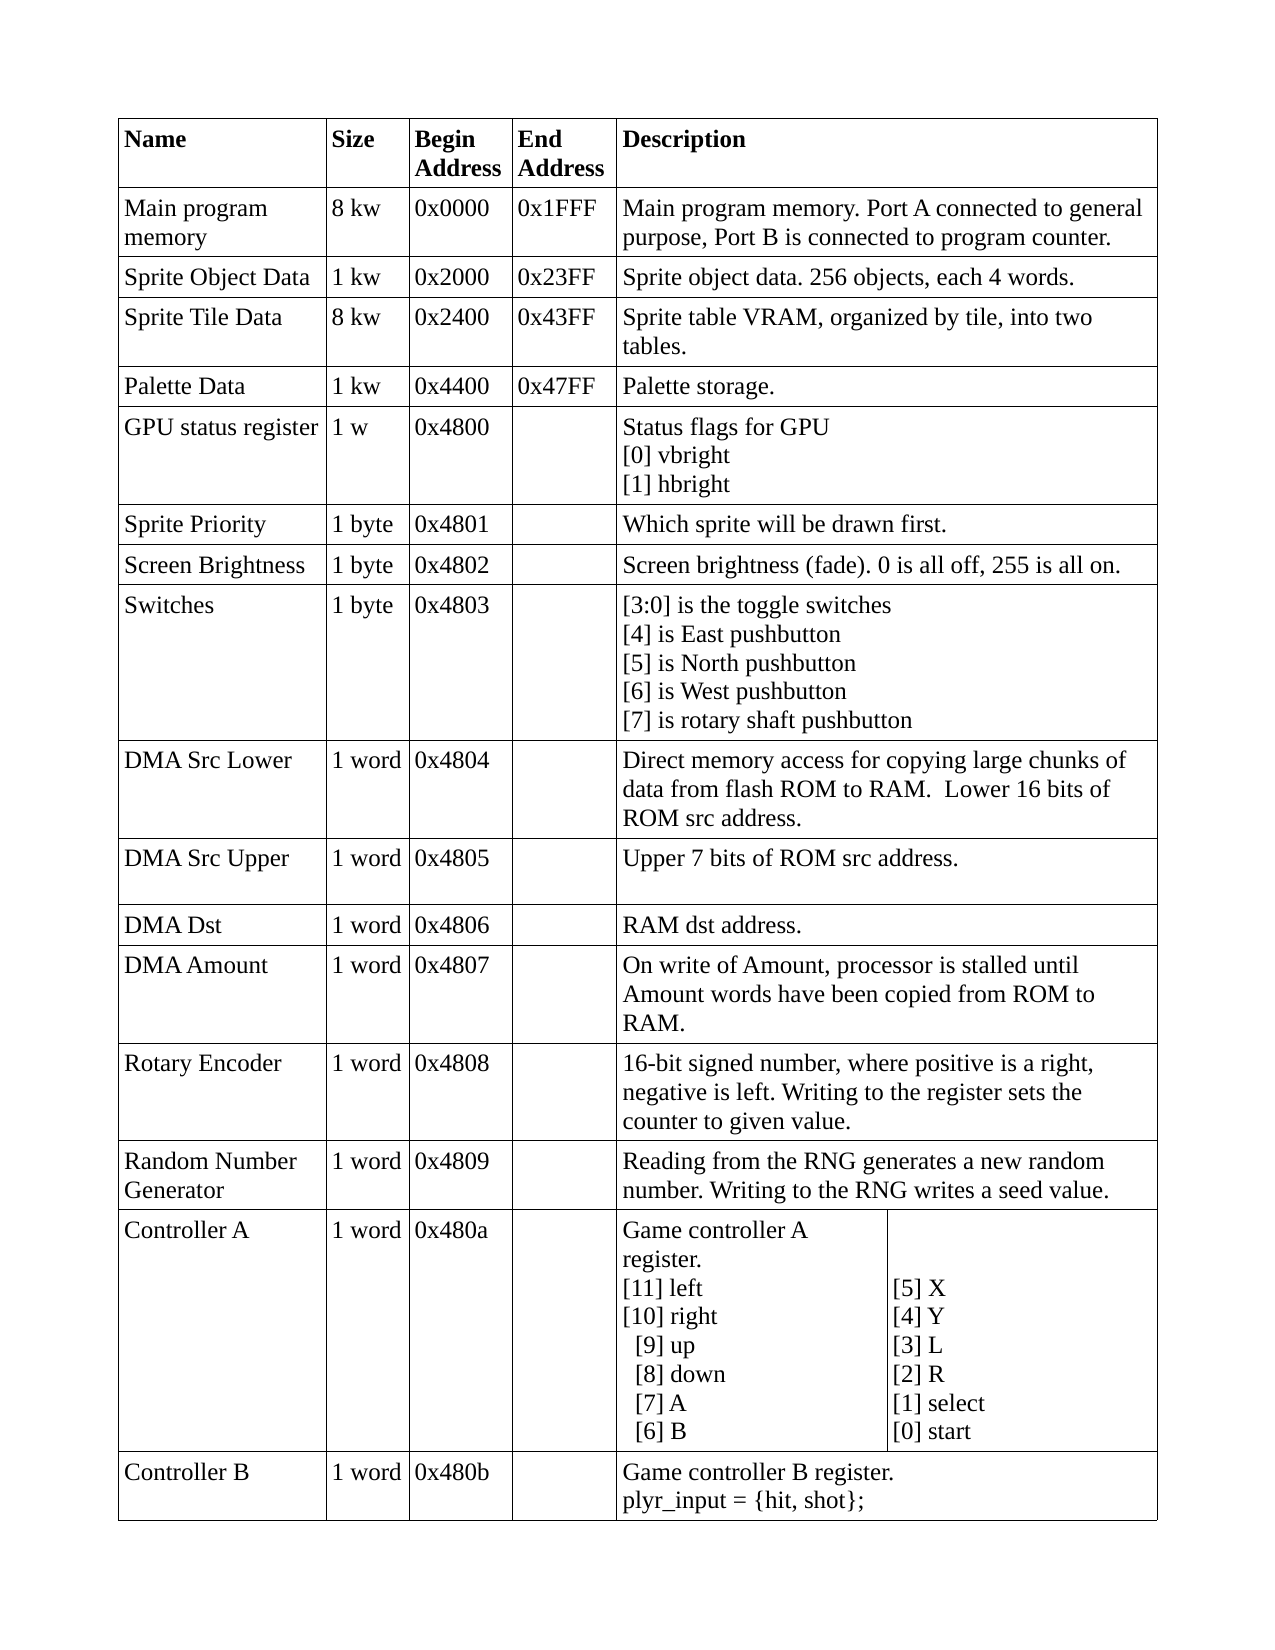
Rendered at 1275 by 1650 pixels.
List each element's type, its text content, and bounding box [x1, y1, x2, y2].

table_cell 1 kw [327, 367, 409, 406]
table_cell Upper 7 bits of ROM src address. [617, 839, 1157, 904]
table_cell [5] X [4] Y [3] L [2] R [1] select [0] start [888, 1210, 1157, 1451]
table_cell 0x4802 [410, 545, 512, 584]
table_cell 1 kw [327, 257, 409, 297]
table_cell Which sprite will be drawn first. [617, 505, 1157, 544]
table_cell DMA Src Lower [119, 741, 326, 837]
table_cell Game controller A register. [11] left [10] right [9] up [8] down [7] A [6] B [617, 1210, 887, 1451]
table_cell 0x4400 [410, 367, 512, 406]
table_cell [513, 407, 616, 504]
table_cell [513, 905, 616, 945]
table_cell Status flags for GPU [0] vbright [1] hbright [617, 407, 1157, 504]
table_cell 1 byte [327, 545, 409, 584]
table_cell DMA Amount [119, 946, 326, 1042]
table_cell 1 word [327, 741, 409, 837]
table_cell 0x4804 [410, 741, 512, 837]
table_cell Sprite object data. 256 objects, each 4 words. [617, 257, 1157, 297]
table_cell Switches [119, 585, 326, 740]
table_header Begin Address [410, 119, 512, 187]
table_cell [513, 505, 616, 544]
table_cell 0x4806 [410, 905, 512, 945]
table_cell Direct memory access for copying large chunks of data from flash ROM to RAM. Lower 16 bits of ROM src address. [617, 741, 1157, 837]
table_cell [513, 545, 616, 584]
table_cell Palette Data [119, 367, 326, 406]
table_cell 0x4805 [410, 839, 512, 904]
table_cell RAM dst address. [617, 905, 1157, 945]
table_cell 1 w [327, 407, 409, 504]
table_cell [513, 585, 616, 740]
table_cell Sprite table VRAM, organized by tile, into two tables. [617, 298, 1157, 366]
table_cell 0x2400 [410, 298, 512, 366]
table_cell 1 byte [327, 585, 409, 740]
table_cell 0x43FF [513, 298, 616, 366]
table_header Size [327, 119, 409, 187]
table_cell 0x23FF [513, 257, 616, 297]
table_cell 0x4801 [410, 505, 512, 544]
table_cell [3:0] is the toggle switches [4] is East pushbutton [5] is North pushbutton [6] is West pushbutton [7] is rotary shaft pushbutton [617, 585, 1157, 740]
table_cell 0x0000 [410, 188, 512, 256]
table_cell 0x1FFF [513, 188, 616, 256]
table_cell Rotary Encoder [119, 1044, 326, 1140]
table_cell 8 kw [327, 298, 409, 366]
table_cell 1 word [327, 905, 409, 945]
table_cell [513, 1452, 616, 1520]
table_cell Main program memory. Port A connected to general purpose, Port B is connected to program counter. [617, 188, 1157, 256]
table_cell Game controller B register. plyr_input = {hit, shot}; [617, 1452, 1157, 1520]
table_cell 0x4803 [410, 585, 512, 740]
table_cell Screen brightness (fade). 0 is all off, 255 is all on. [617, 545, 1157, 584]
table_cell Random Number Generator [119, 1141, 326, 1209]
table_cell Palette storage. [617, 367, 1157, 406]
table_cell [513, 741, 616, 837]
table_cell 0x4808 [410, 1044, 512, 1140]
table_cell 1 word [327, 839, 409, 904]
table_cell 1 word [327, 1210, 409, 1451]
table_cell Screen Brightness [119, 545, 326, 584]
table_header End Address [513, 119, 616, 187]
table_cell Reading from the RNG generates a new random number. Writing to the RNG writes a seed value. [617, 1141, 1157, 1209]
table_cell Controller B [119, 1452, 326, 1520]
table_cell DMA Dst [119, 905, 326, 945]
table_cell DMA Src Upper [119, 839, 326, 904]
table_cell 1 word [327, 1452, 409, 1520]
table_cell [513, 1210, 616, 1451]
table_cell Sprite Tile Data [119, 298, 326, 366]
table_cell On write of Amount, processor is stalled until Amount words have been copied from ROM to RAM. [617, 946, 1157, 1042]
table_cell 0x2000 [410, 257, 512, 297]
table_cell 0x4800 [410, 407, 512, 504]
table_cell [513, 839, 616, 904]
table_cell GPU status register [119, 407, 326, 504]
table_cell 0x4809 [410, 1141, 512, 1209]
table_cell Main program memory [119, 188, 326, 256]
table_cell 1 word [327, 1141, 409, 1209]
table_cell 1 word [327, 946, 409, 1042]
table_cell [513, 946, 616, 1042]
table_cell 0x47FF [513, 367, 616, 406]
table_cell 0x4807 [410, 946, 512, 1042]
table_cell Sprite Priority [119, 505, 326, 544]
table_cell [513, 1044, 616, 1140]
table_cell [513, 1141, 616, 1209]
table_cell 0x480a [410, 1210, 512, 1451]
table_cell 1 byte [327, 505, 409, 544]
table_cell 0x480b [410, 1452, 512, 1520]
table_cell Controller A [119, 1210, 326, 1451]
table_cell 1 word [327, 1044, 409, 1140]
table_header Description [617, 119, 1157, 187]
table_cell Sprite Object Data [119, 257, 326, 297]
table_cell 16-bit signed number, where positive is a right, negative is left. Writing to the register sets the counter to given value. [617, 1044, 1157, 1140]
table_header Name [119, 119, 326, 187]
table_cell 8 kw [327, 188, 409, 256]
